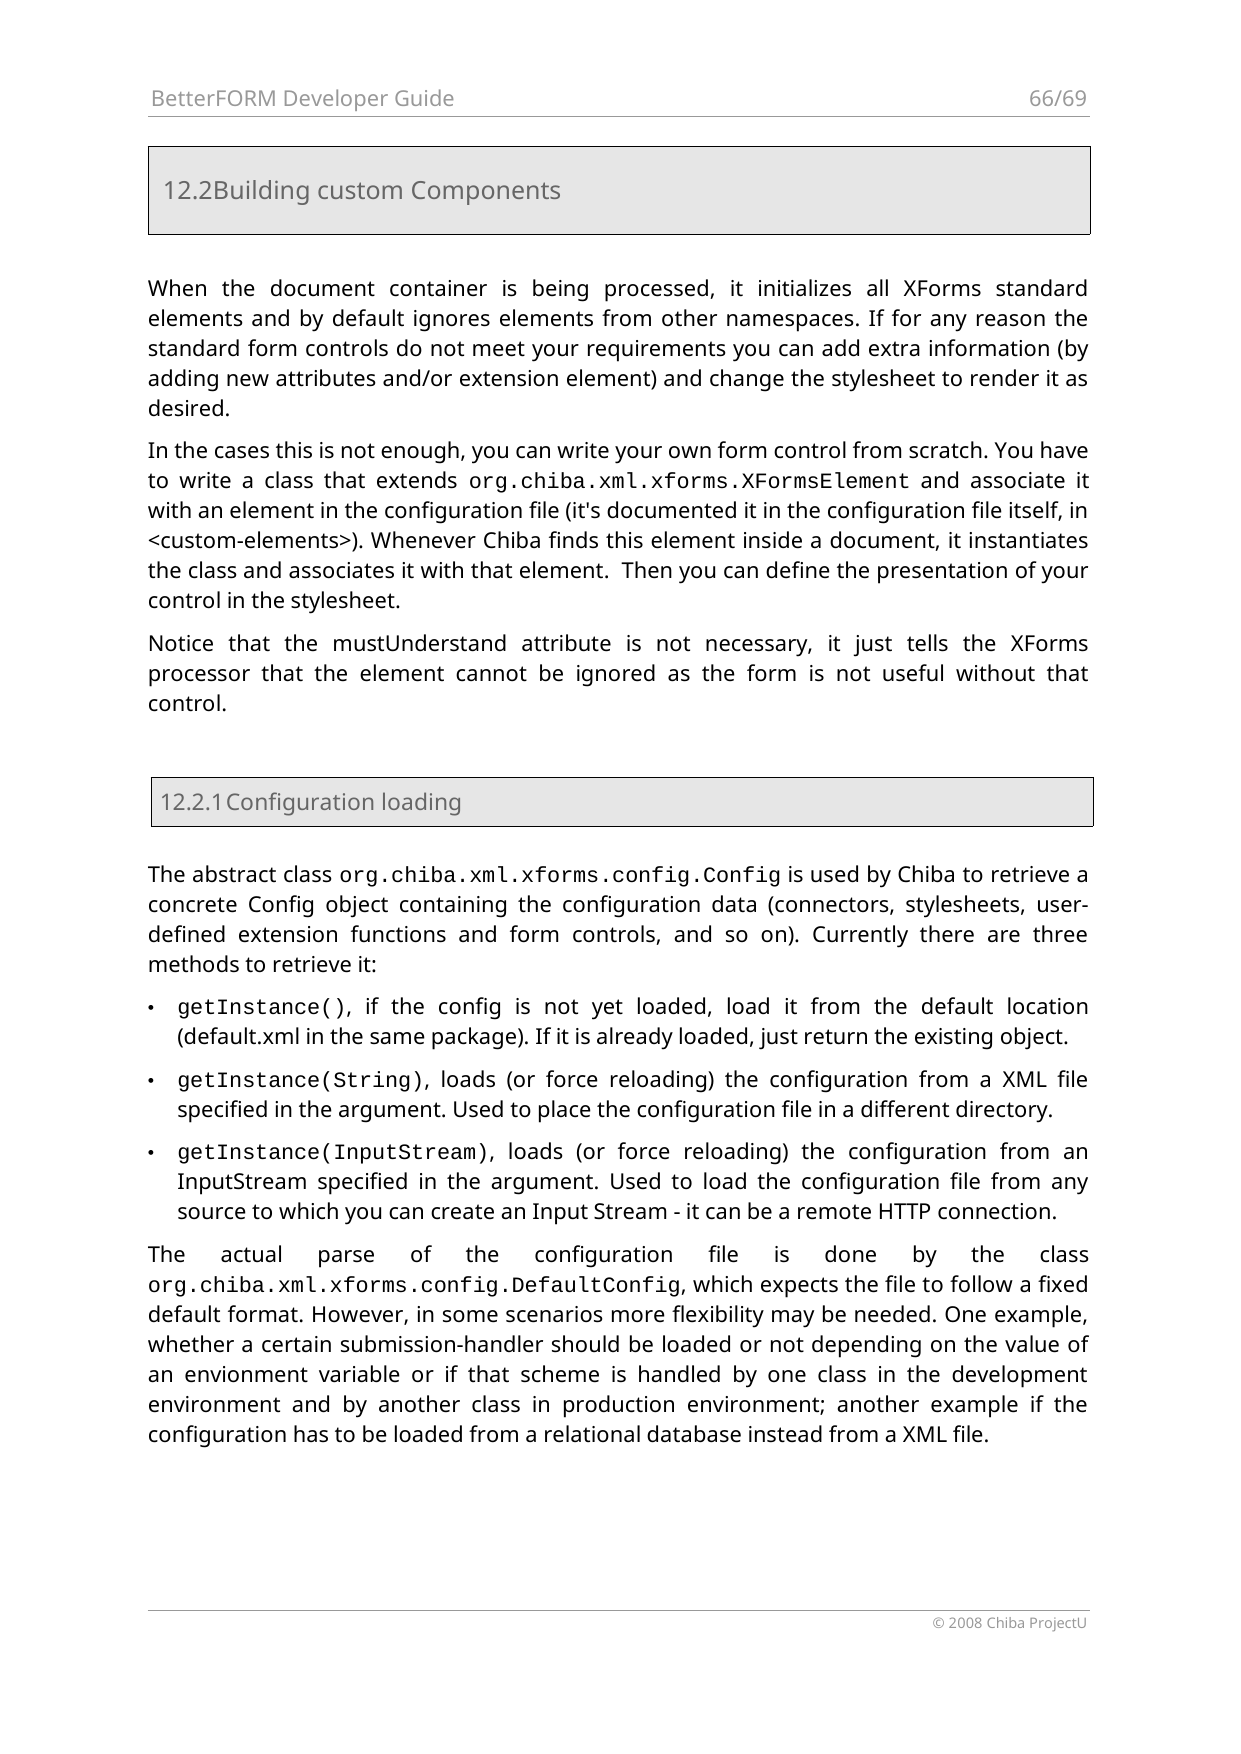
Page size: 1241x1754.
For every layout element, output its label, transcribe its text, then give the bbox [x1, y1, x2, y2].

text In the cases this is not enough, you can write your own form control from scratch. You have to write a class that extends org.chiba.xml.xforms.XFormsElement and associate it with an element in the configuration file (it's documented it in the configuration file itself, in <custom-elements>). Whenever Chiba finds this element inside a document, it instantiates the class and associates it with that element. Then you can define the presentation of your control in the stylesheet. [148, 435, 1090, 615]
subtitle Configuration loading [152, 778, 1093, 826]
list getInstance(String), loads (or force reloading) the configuration from a XML file specified in the argument. Used to place the configuration file in a different directory. [148, 1064, 1090, 1124]
text When the document container is being processed, it initializes all XForms standard elements and by default ignores elements from other namespaces. If for any reason the standard form controls do not meet your requirements you can add extra information (by adding new attributes and/or extension element) and change the stylesheet to render it as desired. [148, 273, 1090, 423]
list getInstance(InputStream), loads (or force reloading) the configuration from an InputStream specified in the argument. Used to load the configuration file from any source to which you can create an Input Stream - it can be a remote HTTP connection. [148, 1136, 1090, 1226]
text Notice that the mustUnderstand attribute is not necessary, it just tells the XForms processor that the element cannot be ignored as the form is not useful without that control. [148, 628, 1090, 718]
subtitle Building custom Components [149, 147, 1090, 234]
text The actual parse of the configuration file is done by the class org.chiba.xml.xforms.config.DefaultConfig, which expects the file to follow a fixed default format. However, in some scenarios more flexibility may be needed. One example, whether a certain submission-handler should be loaded or not depending on the value of an envionment variable or if that scheme is handled by one class in the development environment and by another class in production environment; another example if the configuration has to be loaded from a relational database instead from a XML file. [148, 1239, 1090, 1449]
list getInstance(), if the config is not yet loaded, load it from the default location (default.xml in the same package). If it is already loaded, just return the existing object. [148, 991, 1090, 1051]
text The abstract class org.chiba.xml.xforms.config.Config is used by Chiba to retrieve a concrete Config object containing the configuration data (connectors, stylesheets, user-defined extension functions and form controls, and so on). Currently there are three methods to retrieve it: [148, 859, 1090, 979]
